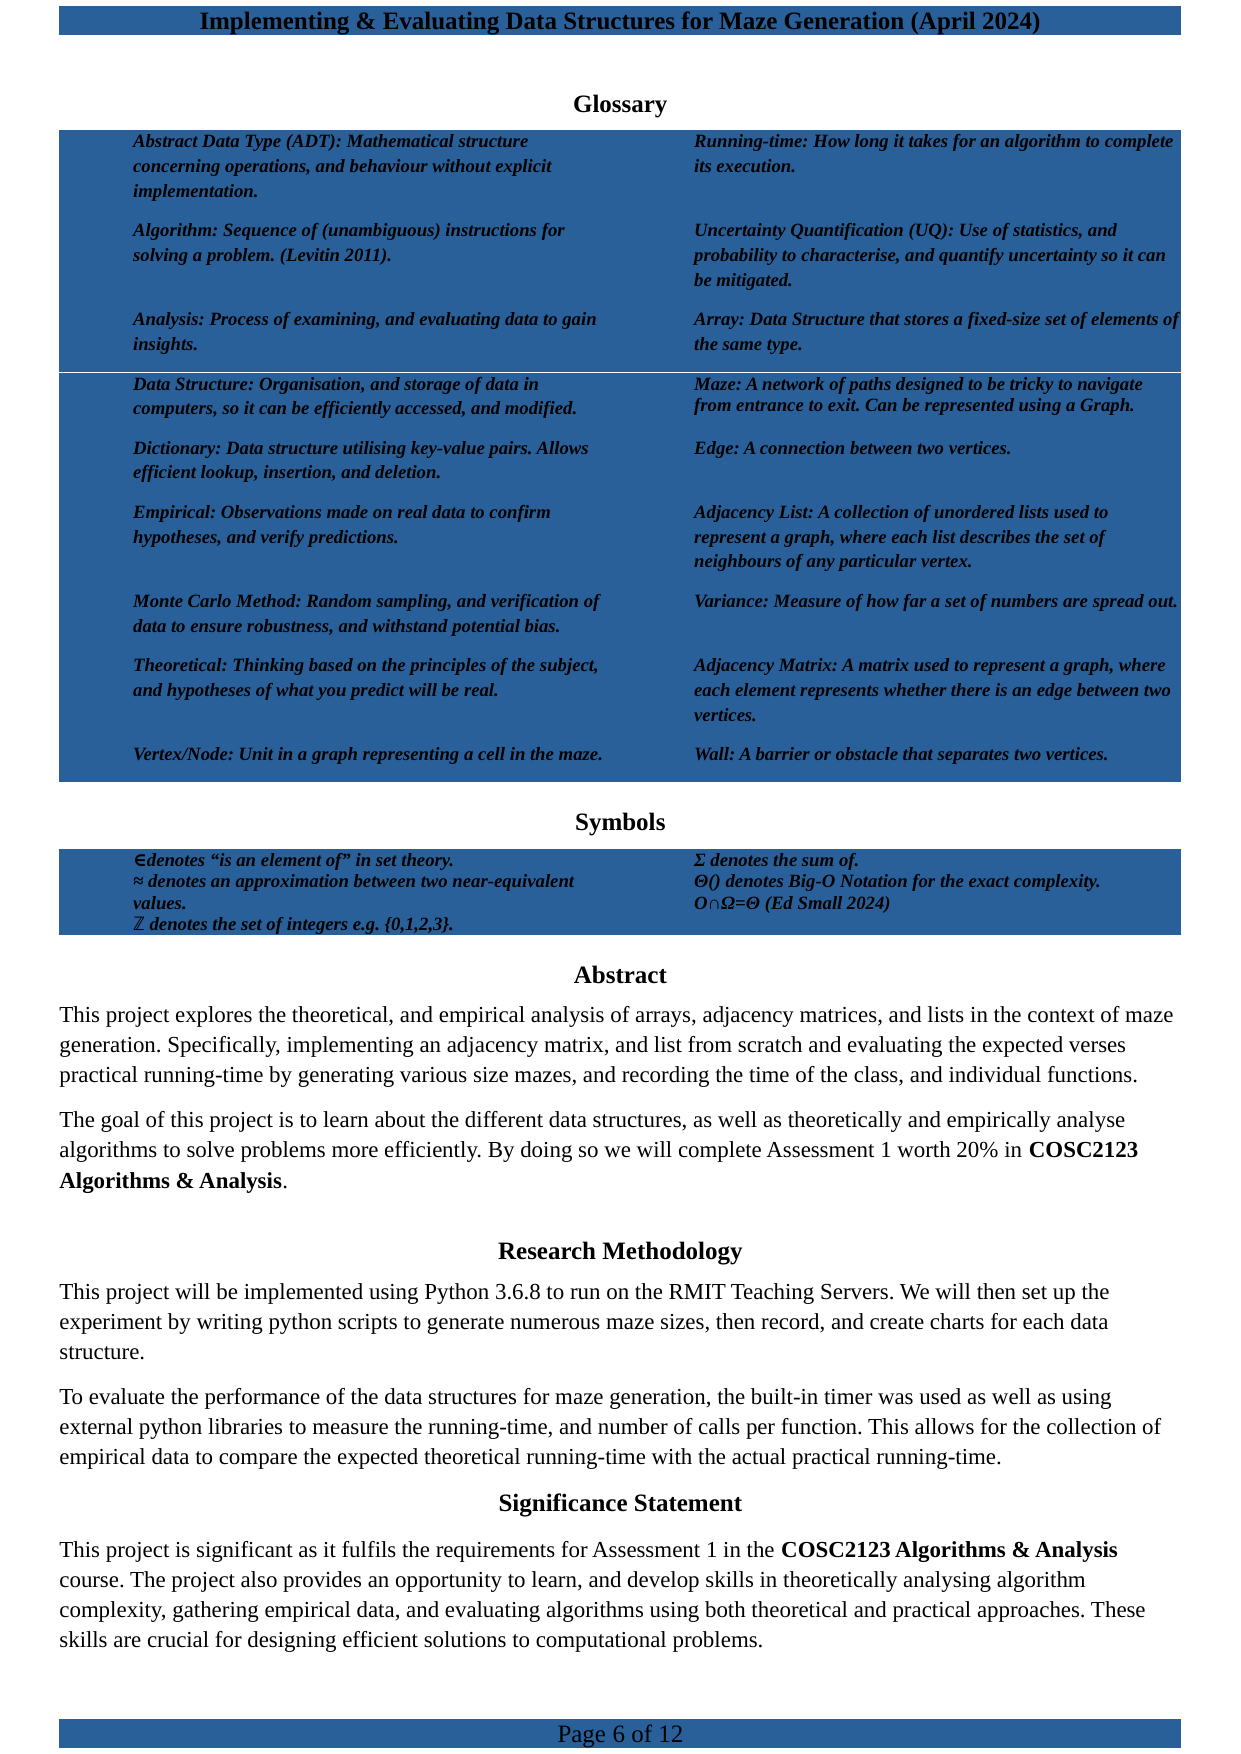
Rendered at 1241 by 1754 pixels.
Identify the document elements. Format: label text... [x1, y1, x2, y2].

subtitle Glossary [59, 89, 1181, 118]
table_cell Dictionary: Data structure utilising key-value pairs. Allows efficient lookup, insertion, and deletion. [59, 437, 620, 501]
table_cell Θ() denotes Big-O Notation for the exact complexity. O∩Ω=Θ (Ed Small 2024) [620, 870, 1181, 913]
table_cell Variance: Measure of how far a set of numbers are spread out. [620, 590, 1181, 654]
text To evaluate the performance of the data structures for maze generation, the built-in timer was used as well as using external python libraries to measure the running-time, and number of calls per function. This allows for the collection of empirical data to compare the expected theoretical running-time with the actual practical running-time. [59, 1383, 1181, 1470]
table_header Abstract Data Type (ADT): Mathematical structure concerning operations, and behaviour without explicit implementation. [59, 130, 620, 219]
table_cell Edge: A connection between two vertices. [620, 437, 1181, 501]
table_cell Algorithm: Sequence of (unambiguous) instructions for solving a problem. (Levitin 2011). [59, 219, 620, 308]
table_cell Monte Carlo Method: Random sampling, and verification of data to ensure robustness, and withstand potential bias. [59, 590, 620, 654]
table_cell ℤ denotes the set of integers e.g. {0,1,2,3}. [59, 913, 620, 935]
table_cell ≈ denotes an approximation between two near-equivalent values. [59, 870, 620, 913]
subtitle Abstract [59, 960, 1181, 988]
table_header ∈denotes “is an element of” in set theory. [59, 849, 620, 870]
table_header Σ denotes the sum of. [620, 849, 1181, 870]
table_cell Data Structure: Organisation, and storage of data in computers, so it can be efficiently accessed, and modified. [59, 373, 620, 437]
text The goal of this project is to learn about the different data structures, as well as theoretically and empirically analyse algorithms to solve problems more efficiently. By doing so we will complete Assessment 1 worth 20% in COSC2123 Algorithms & Analysis. [59, 1106, 1181, 1193]
text This project is significant as it fulfils the requirements for Assessment 1 in the COSC2123 Algorithms & Analysis course. The project also provides an opportunity to learn, and develop skills in theoretically analysing algorithm complexity, gathering empirical data, and evaluating algorithms using both theoretical and practical approaches. These skills are crucial for designing efficient solutions to computational problems. [59, 1536, 1181, 1653]
table_header Running-time: How long it takes for an algorithm to complete its execution. [620, 130, 1181, 219]
table_cell Theoretical: Thinking based on the principles of the subject, and hypotheses of what you predict will be real. [59, 654, 620, 743]
table_cell Maze: A network of paths designed to be tricky to navigate from entrance to exit. Can be represented using a Graph. [620, 373, 1181, 437]
subtitle Research Methodology [59, 1236, 1181, 1265]
subtitle Symbols [59, 807, 1181, 836]
text This project explores the theoretical, and empirical analysis of arrays, adjacency matrices, and lists in the context of maze generation. Specifically, implementing an adjacency matrix, and list from scratch and evaluating the expected verses practical running-time by generating various size mazes, and recording the time of the class, and individual functions. [59, 1001, 1181, 1088]
table_cell [620, 913, 1181, 935]
table_cell Empirical: Observations made on real data to confirm hypotheses, and verify predictions. [59, 501, 620, 590]
table_cell Array: Data Structure that stores a fixed-size set of elements of the same type. [620, 308, 1181, 372]
table_cell Vertex/Node: Unit in a graph representing a cell in the maze. [59, 743, 620, 782]
table_cell Analysis: Process of examining, and evaluating data to gain insights. [59, 308, 620, 372]
table_cell Wall: A barrier or obstacle that separates two vertices. [620, 743, 1181, 782]
table_cell Adjacency List: A collection of unordered lists used to represent a graph, where each list describes the set of neighbours of any particular vertex. [620, 501, 1181, 590]
text This project will be implemented using Python 3.6.8 to run on the RMIT Teaching Servers. We will then set up the experiment by writing python scripts to generate numerous maze sizes, then record, and create charts for each data structure. [59, 1278, 1181, 1364]
table_cell Uncertainty Quantification (UQ): Use of statistics, and probability to characterise, and quantify uncertainty so it can be mitigated. [620, 219, 1181, 308]
text Significance Statement [59, 1488, 1181, 1517]
table_cell Adjacency Matrix: A matrix used to represent a graph, where each element represents whether there is an edge between two vertices. [620, 654, 1181, 743]
